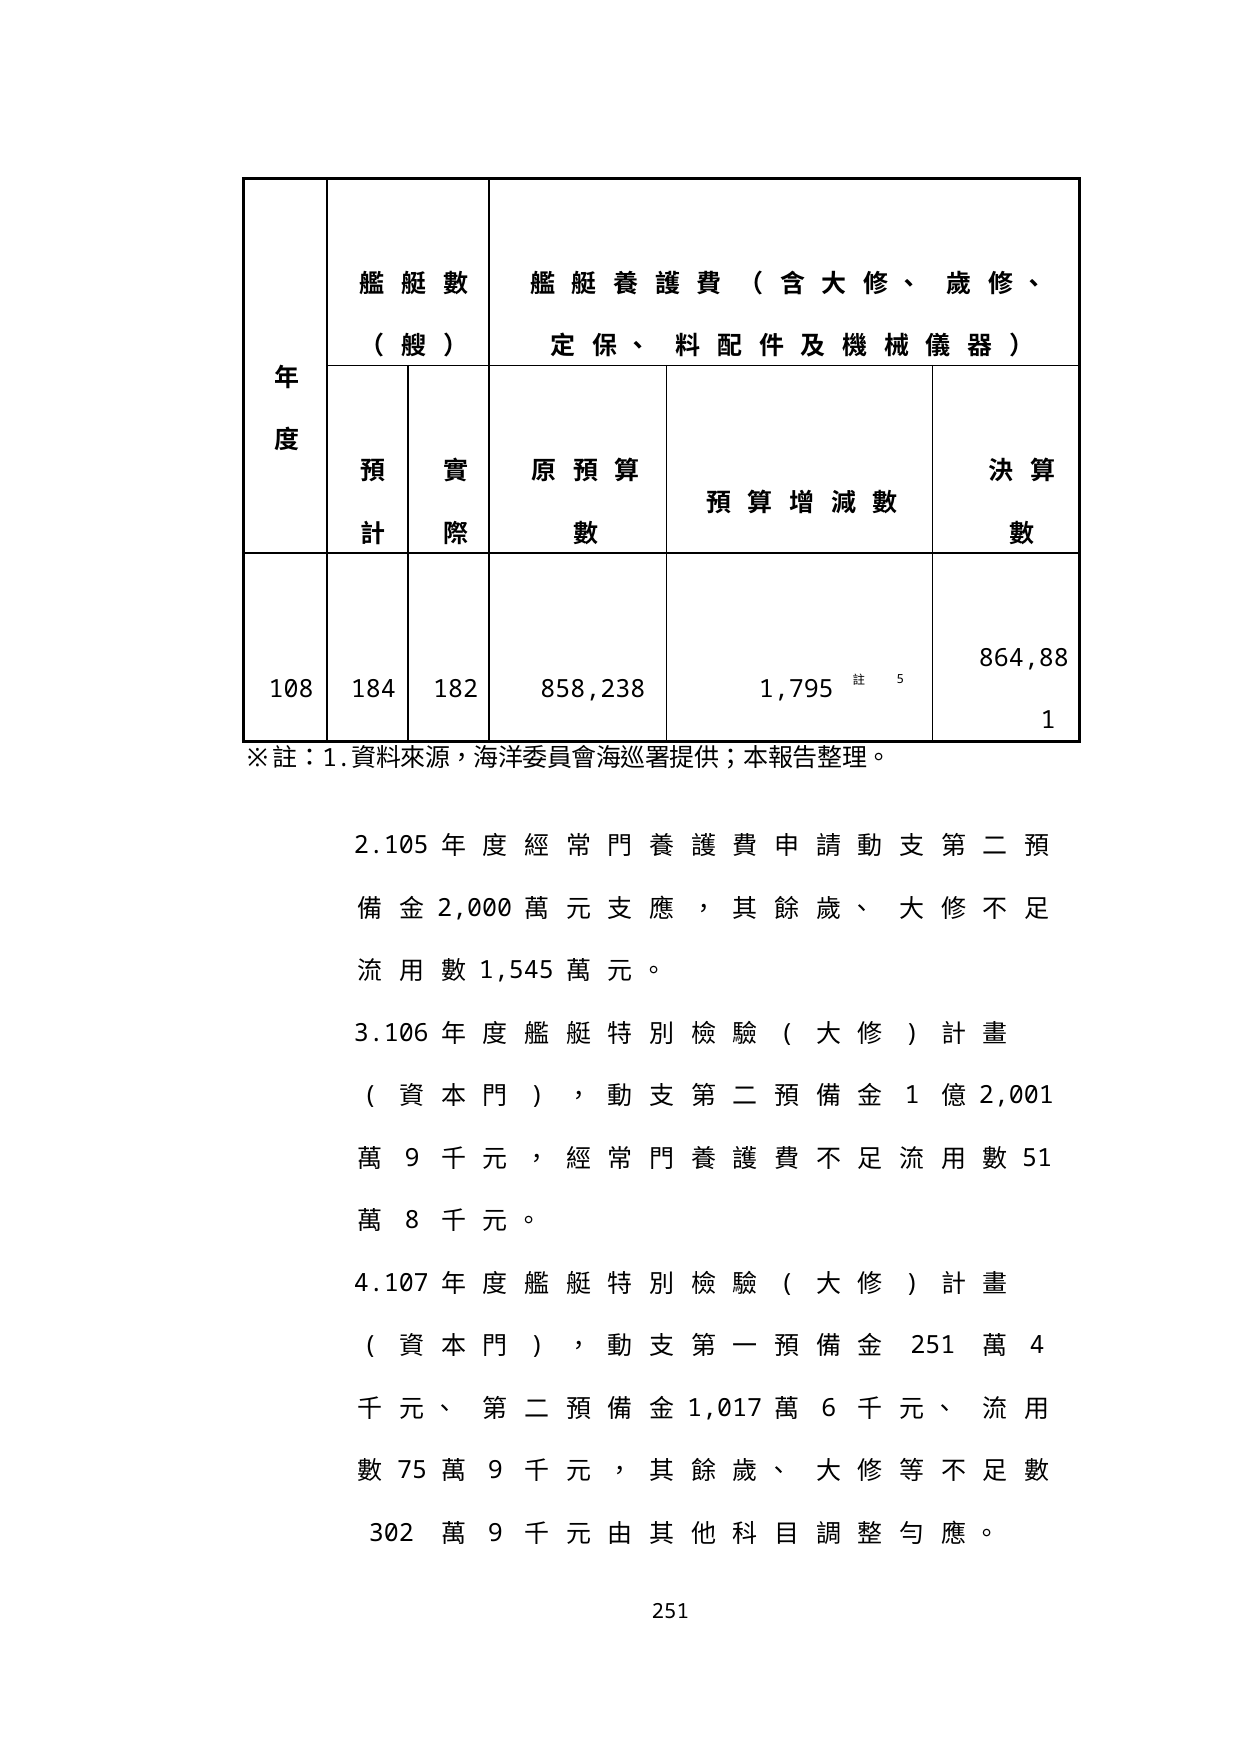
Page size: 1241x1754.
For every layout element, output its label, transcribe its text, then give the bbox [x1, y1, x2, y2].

text 3.106年度艦艇特別檢驗(大修)計畫(資本門)，動支第二預備金1億2,001萬9千元，經常門養護費不足流用數51萬8千元。 [314, 990, 1060, 1240]
table_cell 實際 [409, 366, 488, 552]
table_header 年度 [245, 180, 326, 552]
table_cell 原預算數 [490, 366, 666, 552]
table_cell 184 [328, 554, 407, 740]
table_cell 1,795註5 [667, 554, 932, 740]
table_cell 預計 [328, 366, 407, 552]
text 2.105年度經常門養護費申請動支第二預備金2,000萬元支應，其餘歲、大修不足流用數1,545萬元。 [314, 802, 1060, 990]
text ※註：1.資料來源，海洋委員會海巡署提供；本報告整理。 [183, 743, 1058, 772]
table_header 艦艇養護費（含大修、歲修、定保、料配件及機械儀器） [490, 180, 1078, 365]
table_cell 決算數 [933, 366, 1078, 552]
table_cell 864,881 [933, 554, 1078, 740]
table_cell 182 [409, 554, 488, 740]
table_cell 858,238 [490, 554, 666, 740]
table_header 艦艇數（艘） [328, 180, 488, 365]
text 4.107年度艦艇特別檢驗(大修)計畫(資本門)，動支第一預備金251萬4千元、第二預備金1,017萬6千元、流用數75萬9千元，其餘歲、大修等不足數302萬9千元由其他科目調整勻應。 [314, 1240, 1060, 1552]
table_cell 預算增減數 [667, 366, 932, 552]
table_cell 108 [245, 554, 326, 740]
